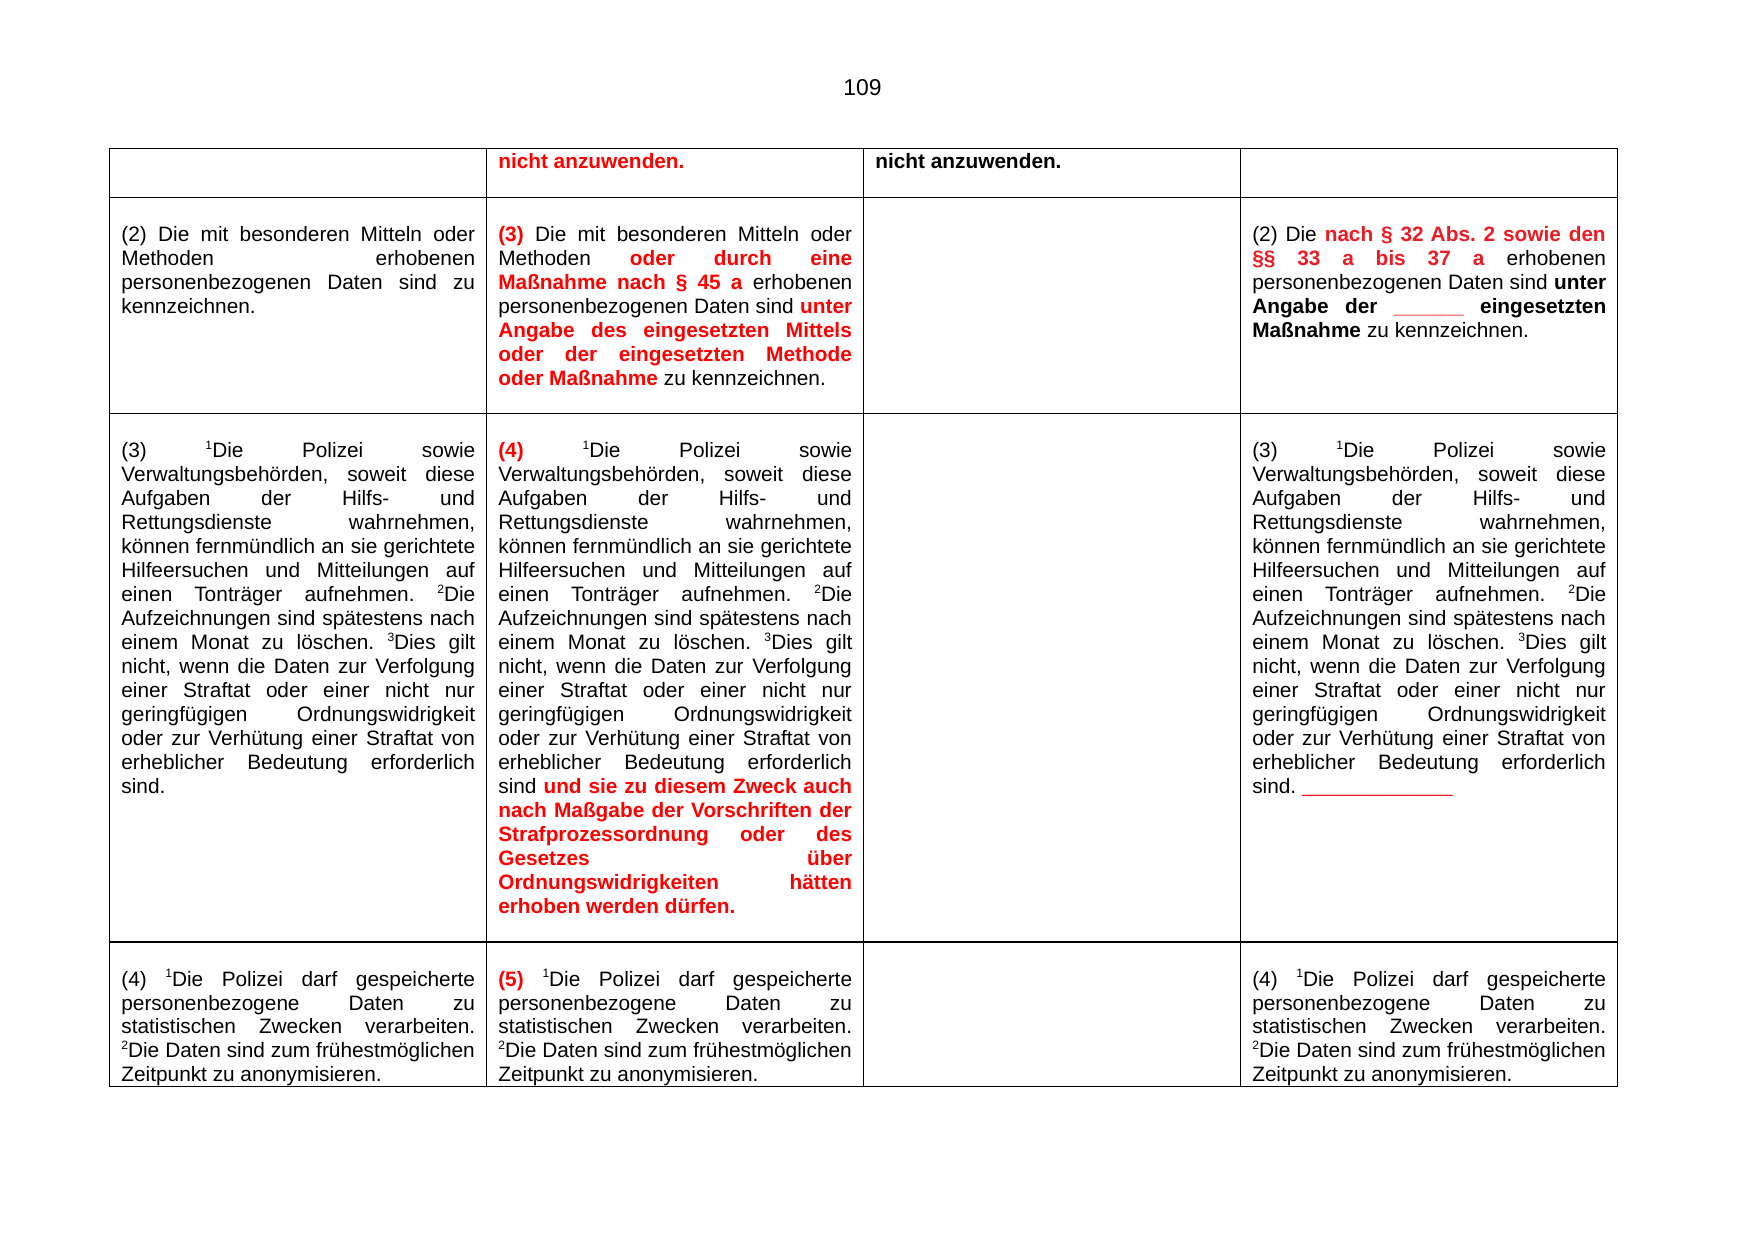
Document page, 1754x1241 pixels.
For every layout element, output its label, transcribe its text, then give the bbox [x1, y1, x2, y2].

table_cell (3) Die mit besonderen Mitteln oder Methoden oder durch eine Maßnahme nach § 45 a erhobenen personenbezogenen Daten sind unter Angabe des eingesetzten Mittels oder der eingesetzten Methode oder Maßnahme zu kennzeichnen. [487, 198, 863, 413]
table_cell [864, 943, 1240, 1086]
table_cell (3) 1Die Polizei sowie Verwaltungsbehörden, soweit diese Aufgaben der Hilfs- und Rettungsdienste wahrnehmen, können fernmündlich an sie gerichtete Hilfeersuchen und Mitteilungen auf einen Tonträger aufnehmen. 2Die Aufzeichnungen sind spätestens nach einem Monat zu löschen. 3Dies gilt nicht, wenn die Daten zur Verfolgung einer Straftat oder einer nicht nur geringfügigen Ordnungswidrigkeit oder zur Verhütung einer Straftat von erheblicher Bedeutung erforderlich sind. [110, 414, 486, 941]
table_cell (4) 1Die Polizei sowie Verwaltungsbehörden, soweit diese Aufgaben der Hilfs- und Rettungsdienste wahrnehmen, können fernmündlich an sie gerichtete Hilfeersuchen und Mitteilungen auf einen Tonträger aufnehmen. 2Die Aufzeichnungen sind spätestens nach einem Monat zu löschen. 3Dies gilt nicht, wenn die Daten zur Verfolgung einer Straftat oder einer nicht nur geringfügigen Ordnungswidrigkeit oder zur Verhütung einer Straftat von erheblicher Bedeutung erforderlich sind und sie zu diesem Zweck auch nach Maßgabe der Vorschriften der Strafprozessordnung oder des Gesetzes über Ordnungswidrigkeiten hätten erhoben werden dürfen. [487, 414, 863, 941]
table_cell [110, 149, 486, 197]
table_cell (5) 1Die Polizei darf gespeicherte personenbezogene Daten zu statistischen Zwecken verarbeiten. 2Die Daten sind zum frühestmöglichen Zeitpunkt zu anonymisieren. [487, 943, 863, 1086]
table_cell [864, 198, 1240, 413]
table_cell [864, 414, 1240, 941]
table_cell (4) 1Die Polizei darf gespeicherte personenbezogene Daten zu statistischen Zwecken verarbeiten. 2Die Daten sind zum frühestmöglichen Zeitpunkt zu anonymisieren. [110, 943, 486, 1086]
table_cell [1241, 149, 1617, 197]
table_cell (2) Die nach § 32 Abs. 2 sowie den §§ 33 a bis 37 a erhobenen personenbezogenen Daten sind unter Angabe der ______ eingesetzten Maßnahme zu kennzeichnen. [1241, 198, 1617, 413]
table_cell (3) 1Die Polizei sowie Verwaltungsbehörden, soweit diese Aufgaben der Hilfs- und Rettungsdienste wahrnehmen, können fernmündlich an sie gerichtete Hilfeersuchen und Mitteilungen auf einen Tonträger aufnehmen. 2Die Aufzeichnungen sind spätestens nach einem Monat zu löschen. 3Dies gilt nicht, wenn die Daten zur Verfolgung einer Straftat oder einer nicht nur geringfügigen Ordnungswidrigkeit oder zur Verhütung einer Straftat von erheblicher Bedeutung erforderlich sind. _____________ [1241, 414, 1617, 941]
table_cell nicht anzuwenden. [864, 149, 1240, 197]
table_cell (2) Die mit besonderen Mitteln oder Methoden erhobenen personenbezogenen Daten sind zu kennzeichnen. [110, 198, 486, 413]
table_cell (4) 1Die Polizei darf gespeicherte personenbezogene Daten zu statistischen Zwecken verarbeiten. 2Die Daten sind zum frühestmöglichen Zeitpunkt zu anonymisieren. [1241, 943, 1617, 1086]
table_cell nicht anzuwenden. [487, 149, 863, 197]
